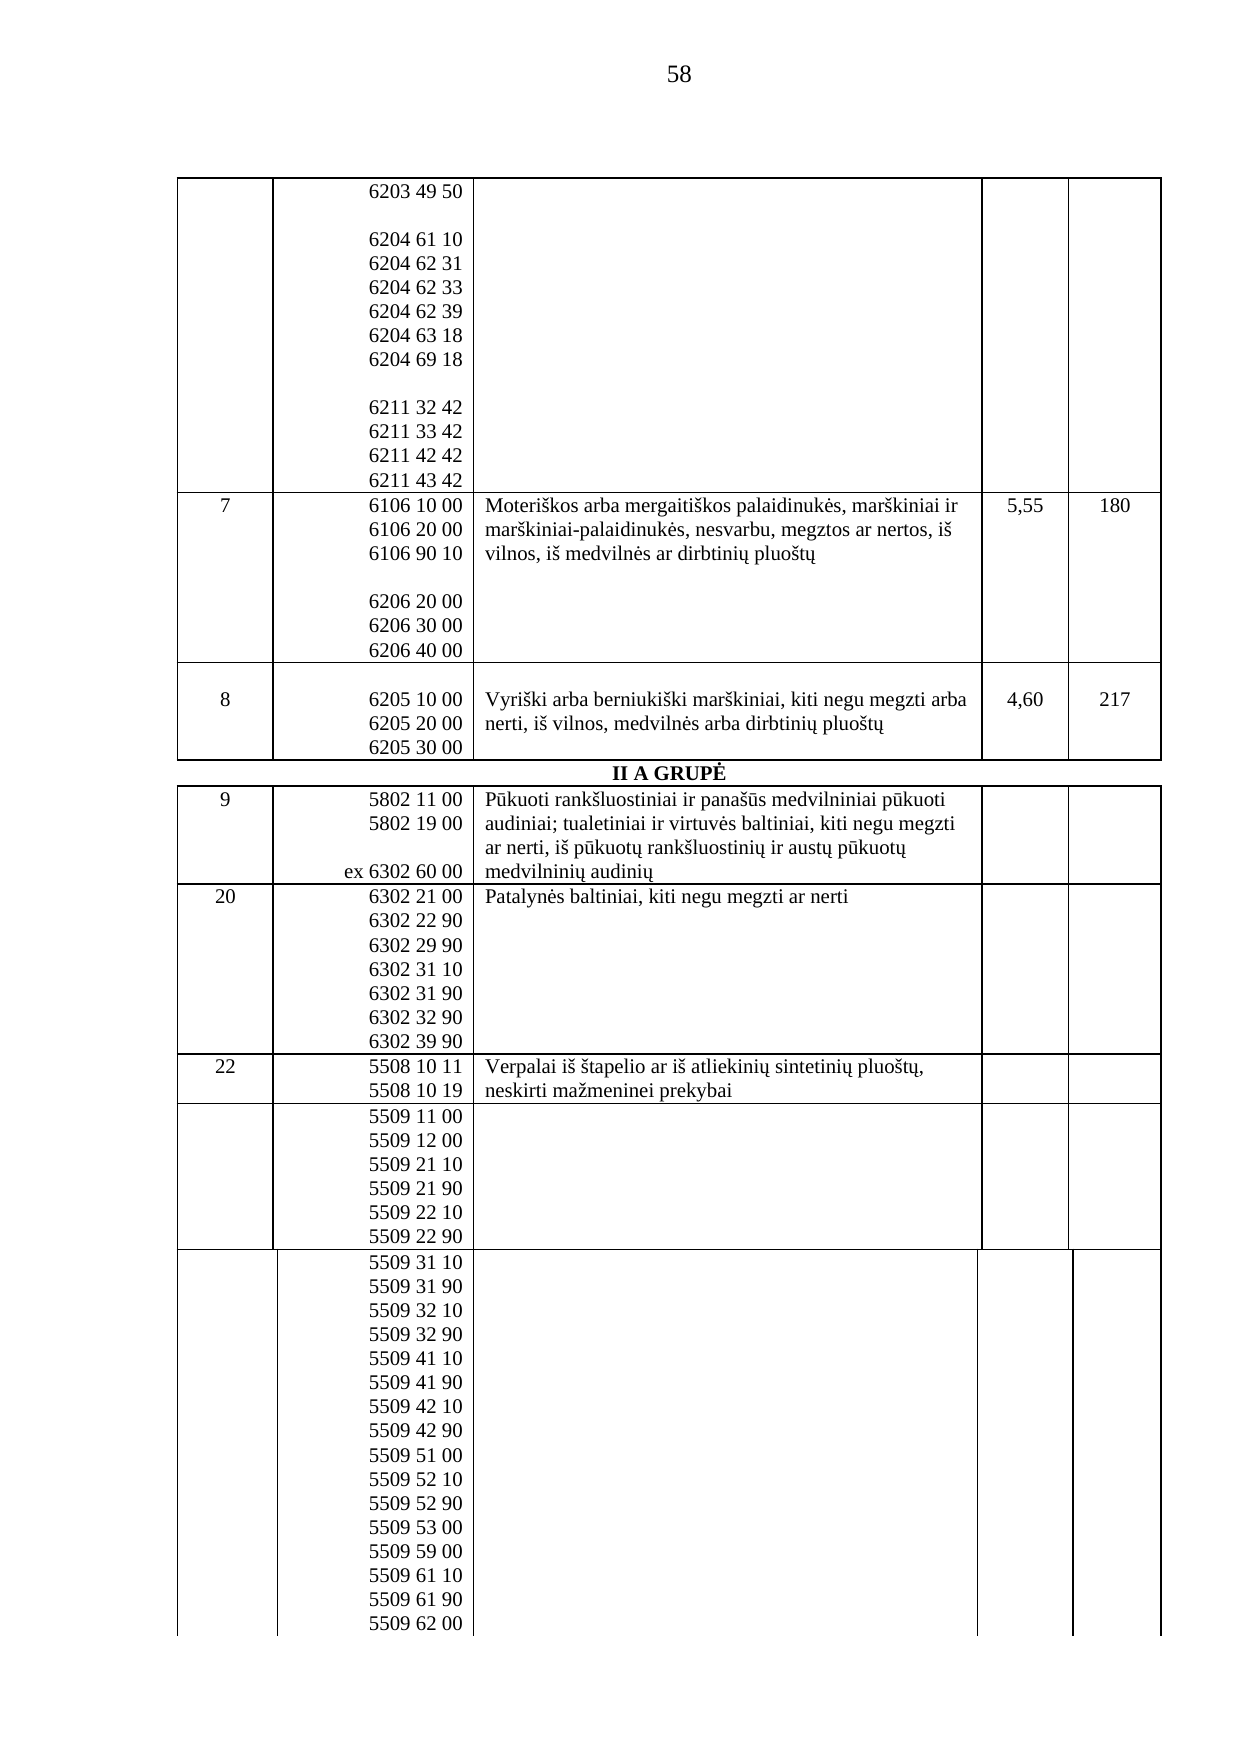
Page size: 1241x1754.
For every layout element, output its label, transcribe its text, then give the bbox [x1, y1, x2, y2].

table_cell [1069, 179, 1160, 227]
table_cell [1176, 883, 1181, 1053]
table_cell 9 [178, 787, 272, 883]
table_cell 8 [178, 663, 272, 759]
table_cell 4,60 [983, 663, 1068, 759]
table_cell [1176, 227, 1181, 371]
table_cell Vyriški arba berniukiški marškiniai, kiti negu megzti arba nerti, iš vilnos, medvilnės arba dirbtinių pluoštų [474, 663, 981, 759]
table_cell [983, 1104, 1068, 1248]
table_cell 6302 21 00 6302 22 90 6302 29 90 6302 31 10 6302 31 90 6302 32 90 6302 39 90 [274, 885, 473, 1053]
table_cell 7 [178, 493, 272, 589]
table_cell [1176, 662, 1181, 759]
table_cell Pūkuoti rankšluostiniai ir panašūs medvilniniai pūkuoti audiniai; tualetiniai ir virtuvės baltiniai, kiti negu megzti ar nerti, iš pūkuotų rankšluostinių ir austų pūkuotų medvilninių audinių [474, 787, 981, 883]
table_cell [474, 179, 981, 227]
table_cell 6106 10 00 6106 20 00 6106 90 10 [274, 493, 473, 589]
table_cell [1176, 177, 1181, 227]
table_cell [178, 1104, 272, 1248]
table_cell [1161, 759, 1176, 785]
table_cell [178, 1539, 277, 1636]
table_cell [1176, 785, 1181, 883]
table_cell [474, 227, 981, 371]
table_cell [178, 227, 272, 371]
table_cell [1162, 492, 1176, 589]
table_cell [178, 179, 272, 227]
table_cell 5509 31 10 5509 31 90 5509 32 10 5509 32 90 5509 41 10 5509 41 90 5509 42 10 5509 42 90 5509 51 00 5509 52 10 5509 52 90 5509 53 00 [278, 1250, 473, 1539]
table_cell [983, 227, 1068, 371]
table_cell [1162, 1053, 1176, 1102]
table_cell [1176, 589, 1181, 662]
table_cell Moteriškos arba mergaitiškos palaidinukės, marškiniai ir marškiniai-palaidinukės, nesvarbu, megztos ar nertos, iš vilnos, iš medvilnės ar dirbtinių pluoštų [474, 493, 981, 589]
table_cell 5509 59 00 5509 61 10 5509 61 90 5509 62 00 [278, 1539, 473, 1636]
table_cell 22 [178, 1055, 272, 1102]
table_cell 6204 61 10 6204 62 31 6204 62 33 6204 62 39 6204 63 18 6204 69 18 [274, 227, 473, 371]
table_cell 217 [1069, 663, 1160, 759]
table_cell 5508 10 11 5508 10 19 [274, 1055, 473, 1102]
table_cell [1162, 1249, 1176, 1539]
table_cell Verpalai iš štapelio ar iš atliekinių sintetinių pluoštų, neskirti mažmeninei prekybai [474, 1055, 981, 1102]
table_cell [983, 179, 1068, 227]
table_cell [1176, 1053, 1181, 1102]
table_cell 5509 11 00 5509 12 00 5509 21 10 5509 21 90 5509 22 10 5509 22 90 [274, 1104, 473, 1248]
table_cell 5802 11 00 5802 19 00 ex 6302 60 00 [274, 787, 473, 883]
table_cell [474, 1104, 981, 1248]
table_cell [1069, 1055, 1160, 1102]
table_cell 20 [178, 885, 272, 1053]
table_cell Patalynės baltiniai, kiti negu megzti ar nerti [474, 885, 981, 1053]
table_cell [983, 885, 1068, 1053]
table_cell [1069, 787, 1160, 883]
table_cell [983, 589, 1068, 662]
table_cell 6211 32 42 6211 33 42 6211 42 42 6211 43 42 [274, 371, 473, 492]
table_cell [1162, 1539, 1176, 1636]
table_cell [178, 1250, 277, 1539]
table_cell [1162, 589, 1176, 662]
table_cell [474, 1250, 977, 1539]
table_cell [1162, 1103, 1176, 1248]
table_cell [178, 371, 272, 492]
table_cell [978, 1539, 1072, 1636]
table_cell [1176, 1103, 1181, 1248]
table_cell [1162, 883, 1176, 1053]
table_cell [1176, 492, 1181, 589]
table_cell [1162, 227, 1176, 371]
table_cell [1069, 885, 1160, 1053]
table_cell [1069, 371, 1160, 492]
table_cell [1069, 1104, 1160, 1248]
table_cell [1176, 1249, 1181, 1539]
table_cell 6203 49 50 [274, 179, 473, 227]
table_cell [1069, 589, 1160, 662]
table_cell [983, 371, 1068, 492]
table_cell [1176, 759, 1181, 785]
table_cell [1074, 1539, 1160, 1636]
table_cell [474, 589, 981, 662]
table_cell 6205 10 00 6205 20 00 6205 30 00 [274, 663, 473, 759]
table_cell [474, 1539, 977, 1636]
table_cell [1162, 662, 1176, 759]
table_cell [474, 371, 981, 492]
table_cell [1176, 371, 1181, 492]
table_cell [983, 787, 1068, 883]
table_cell II A GRUPĖ [177, 761, 1161, 785]
table_cell [983, 1055, 1068, 1102]
table_cell [1074, 1250, 1160, 1539]
table_cell [1069, 227, 1160, 371]
table_cell [1162, 177, 1176, 227]
table_cell 180 [1069, 493, 1160, 589]
table_cell [1162, 785, 1176, 883]
table_cell [1162, 371, 1176, 492]
table_cell [178, 589, 272, 662]
table_cell 6206 20 00 6206 30 00 6206 40 00 [274, 589, 473, 662]
table_cell 5,55 [983, 493, 1068, 589]
table_cell [978, 1250, 1072, 1539]
table_cell [1176, 1539, 1181, 1636]
